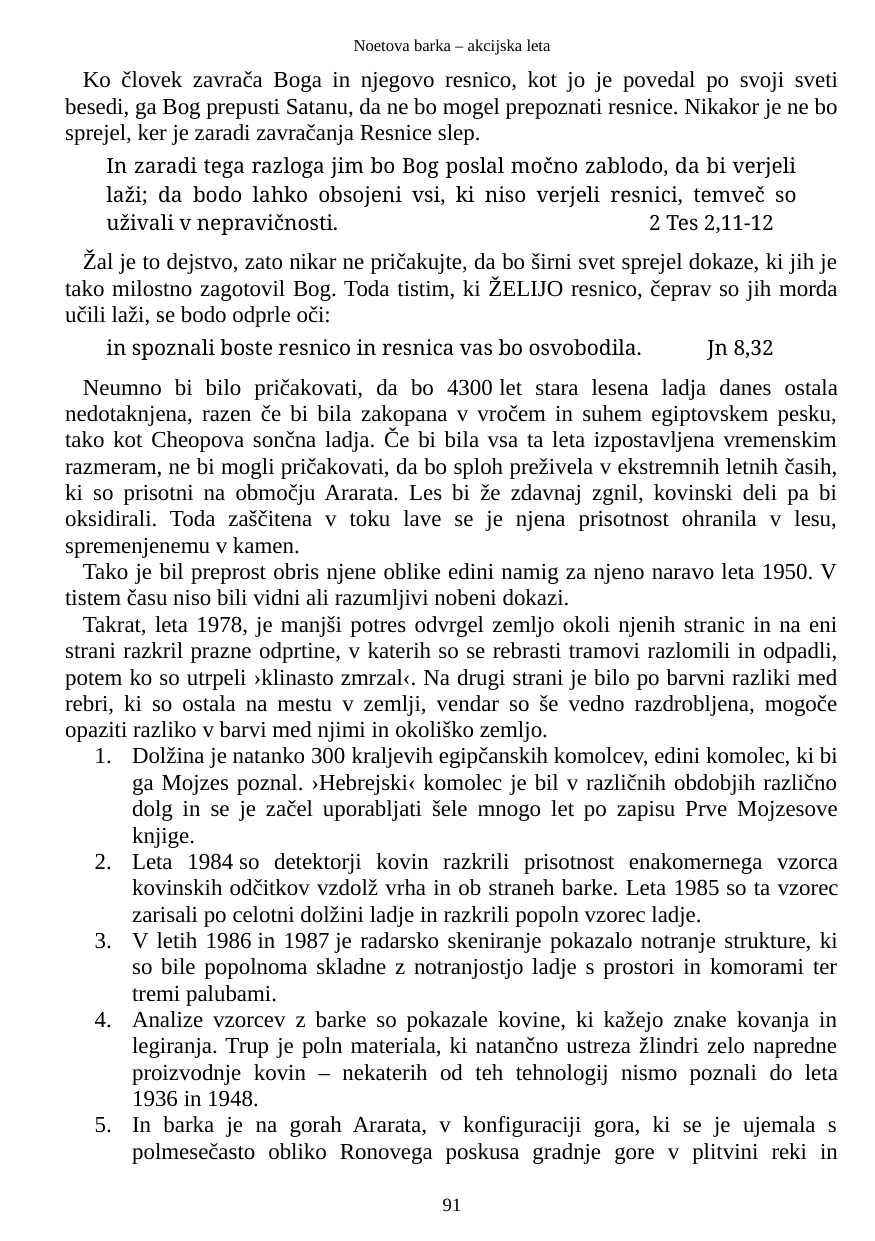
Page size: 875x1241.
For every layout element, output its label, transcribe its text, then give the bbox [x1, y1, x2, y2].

list Analize vzorcev z barke so pokazale kovine, ki kažejo znake kovanja in legiranja. Trup je poln materiala, ki natančno ustreza žlindri zelo napredne proizvodnje kovin – nekaterih od teh tehnologij nismo poznali do leta 1936 in 1948. [94, 1006, 839, 1112]
text Neumno bi bilo pričakovati, da bo 4300 let stara lesena ladja danes ostala nedotaknjena, razen če bi bila zakopana v vročem in suhem egiptovskem pesku, tako kot Cheopova sončna ladja. Če bi bila vsa ta leta izpostavljena vremenskim razmeram, ne bi mogli pričakovati, da bo sploh preživela v ekstremnih letnih časih, ki so prisotni na območju Ararata. Les bi že zdavnaj zgnil, kovinski deli pa bi oksidirali. Toda zaščitena v toku lave se je njena prisotnost ohranila v lesu, spremenjenemu v kamen. [65, 374, 839, 558]
text in spoznali boste resnico in resnica vas bo osvobodila. Jn 8,32 [106, 333, 797, 362]
text Takrat, leta 1978, je manjši potres odvrgel zemljo okoli njenih stranic in na eni strani razkril prazne odprtine, v katerih so se rebrasti tramovi razlomili in odpadli, potem ko so utrpeli ›klinasto zmrzal‹. Na drugi strani je bilo po barvni razliki med rebri, ki so ostala na mestu v zemlji, vendar so še vedno razdrobljena, mogoče opaziti razliko v barvi med njimi in okoliško zemljo. [65, 611, 839, 743]
text Žal je to dejstvo, zato nikar ne pričakujte, da bo širni svet sprejel dokaze, ki jih je tako milostno zagotovil Bog. Toda tistim, ki ŽELIJO resnico, čeprav so jih morda učili laži, se bodo odprle oči: [65, 248, 839, 327]
list Leta 1984 so detektorji kovin razkrili prisotnost enakomernega vzorca kovinskih odčitkov vzdolž vrha in ob straneh barke. Leta 1985 so ta vzorec zarisali po celotni dolžini ladje in razkrili popoln vzorec ladje. [94, 848, 839, 927]
text Tako je bil preprost obris njene oblike edini namig za njeno naravo leta 1950. V tistem času niso bili vidni ali razumljivi nobeni dokazi. [65, 558, 839, 611]
list V letih 1986 in 1987 je radarsko skeniranje pokazalo notranje strukture, ki so bile popolnoma skladne z notranjostjo ladje s prostori in komorami ter tremi palubami. [94, 927, 839, 1006]
text Ko človek zavrača Boga in njegovo resnico, kot jo je povedal po svoji sveti besedi, ga Bog prepusti Satanu, da ne bo mogel prepoznati resnice. Nikakor je ne bo sprejel, ker je zaradi zavračanja Resnice slep. [65, 66, 839, 145]
text In zaradi tega razloga jim bo Bog poslal močno zablodo, da bi verjeli laži; da bodo lahko obsojeni vsi, ki niso verjeli resnici, temveč so uživali v nepravičnosti. 2 Tes 2,11-12 [106, 151, 797, 237]
list Dolžina je natanko 300 kraljevih egipčanskih komolcev, edini komolec, ki bi ga Mojzes poznal. ›Hebrejski‹ komolec je bil v različnih obdobjih različno dolg in se je začel uporabljati šele mnogo let po zapisu Prve Mojzesove knjige. [94, 743, 839, 848]
list In barka je na gorah Ararata, v konfiguraciji gora, ki se je ujemala s polmesečasto obliko Ronovega poskusa gradnje gore v plitvini reki in [94, 1112, 839, 1164]
